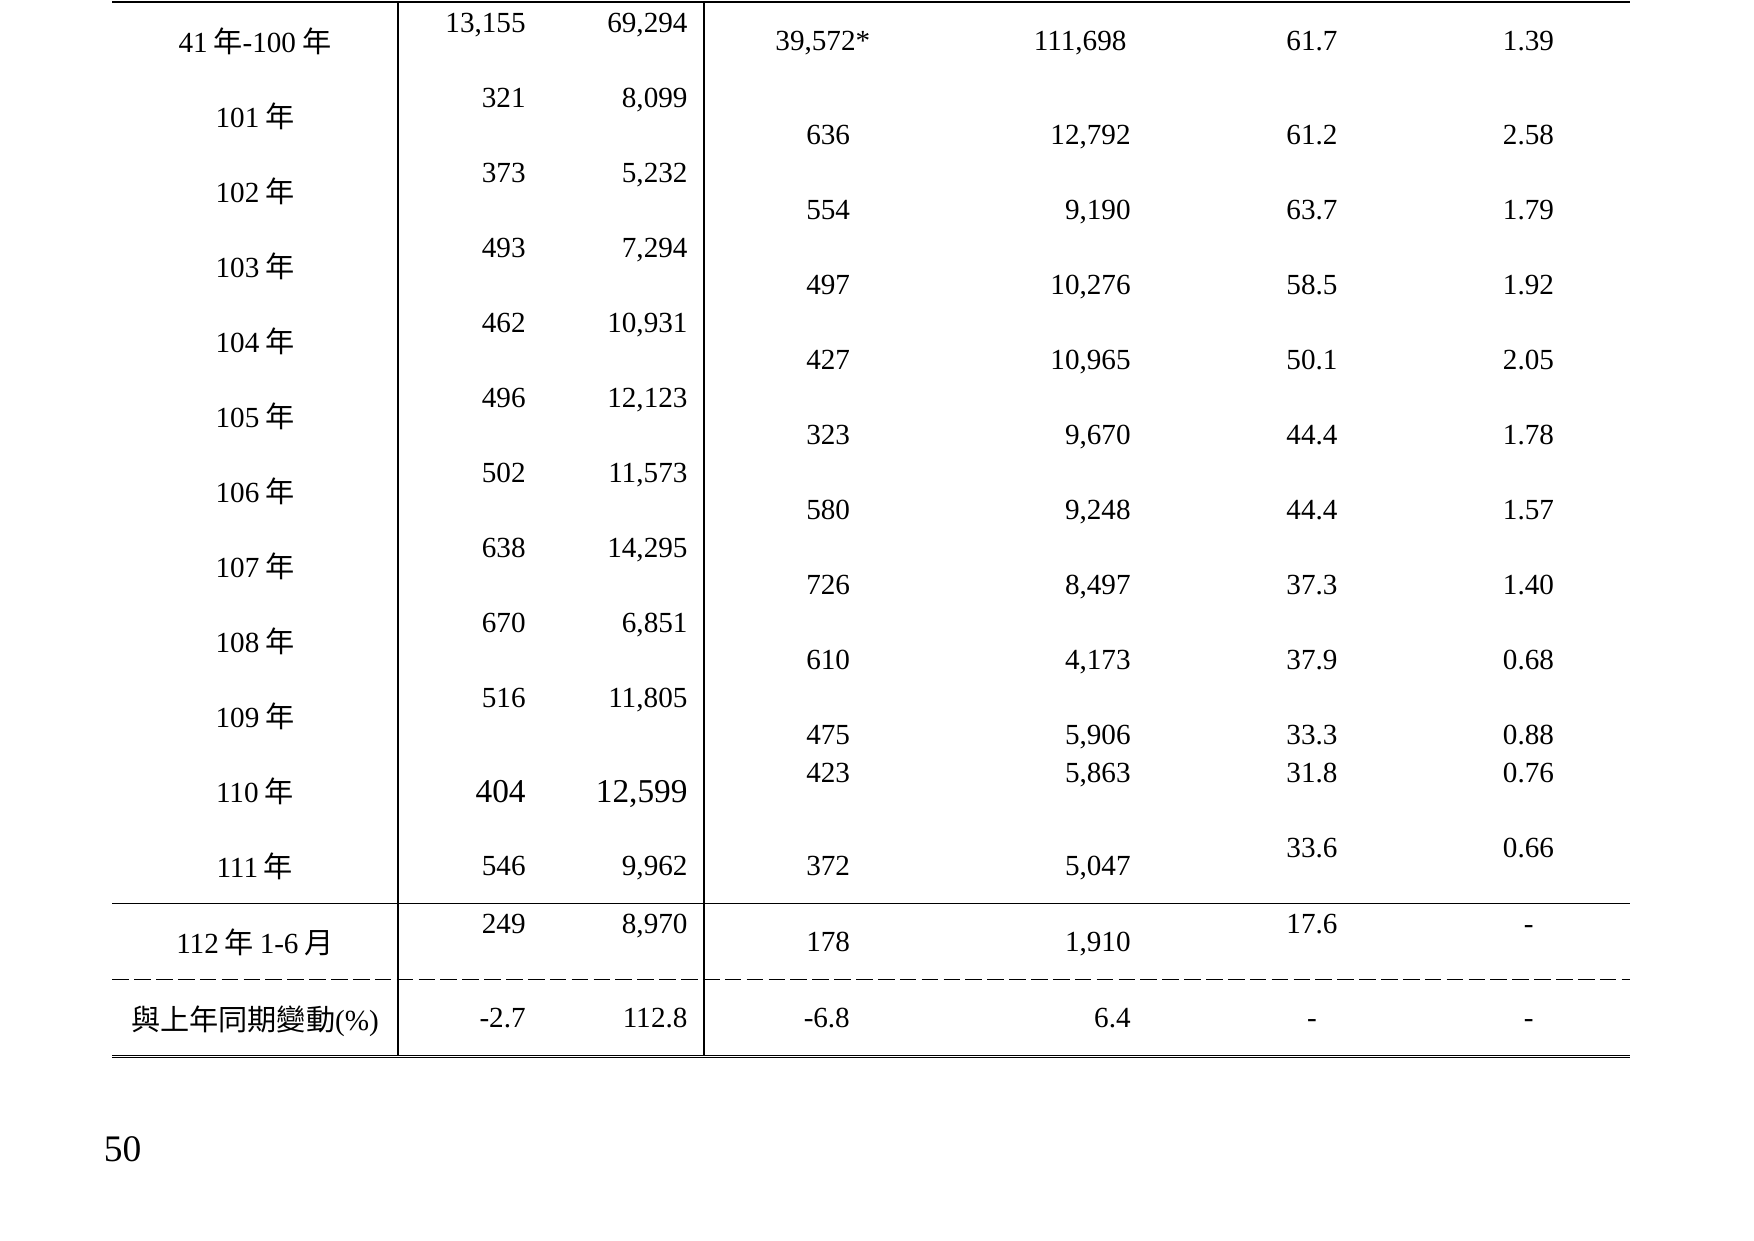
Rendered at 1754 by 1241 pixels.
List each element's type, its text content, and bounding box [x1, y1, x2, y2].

table_cell 1.39 [1427, 3, 1630, 78]
table_cell 1.40 [1427, 528, 1630, 603]
table_cell 111年 [112, 828, 397, 903]
table_cell 1.57 [1427, 453, 1630, 528]
table_cell 1.78 [1427, 378, 1630, 453]
table_cell 12,123 [526, 378, 703, 453]
table_cell 14,295 [526, 528, 703, 603]
table_cell 554 [705, 153, 942, 228]
table_cell 101年 [112, 78, 397, 153]
table_cell 33.6 [1197, 828, 1427, 903]
table_cell 178 [705, 904, 942, 979]
table_cell 670 [399, 603, 526, 678]
table_cell 10,931 [526, 303, 703, 378]
table_cell 7,294 [526, 228, 703, 303]
table_cell 112.8 [526, 979, 703, 1055]
table_cell 102年 [112, 153, 397, 228]
table_cell 516 [399, 678, 526, 753]
table_cell 636 [705, 78, 942, 153]
table_cell 107年 [112, 528, 397, 603]
table_cell 427 [705, 303, 942, 378]
table_cell 373 [399, 153, 526, 228]
table_cell 6,851 [526, 603, 703, 678]
table_cell 321 [399, 78, 526, 153]
table_cell 103年 [112, 228, 397, 303]
table_cell 63.7 [1197, 153, 1427, 228]
table_cell 6.4 [942, 979, 1197, 1055]
table_cell - [1427, 904, 1630, 979]
table_cell 58.5 [1197, 228, 1427, 303]
table_cell 11,573 [526, 453, 703, 528]
table_cell 497 [705, 228, 942, 303]
table_cell 111,698 [942, 3, 1197, 78]
table_cell 37.9 [1197, 603, 1427, 678]
table_cell 404 [399, 753, 526, 828]
table_cell 1.79 [1427, 153, 1630, 228]
table_cell 108年 [112, 603, 397, 678]
table_cell 39,572* [705, 3, 942, 78]
table_cell 9,190 [942, 153, 1197, 228]
table_cell 10,276 [942, 228, 1197, 303]
table_cell 580 [705, 453, 942, 528]
table_cell 726 [705, 528, 942, 603]
table_cell 8,970 [526, 904, 703, 979]
table_cell 4,173 [942, 603, 1197, 678]
table_cell 8,099 [526, 78, 703, 153]
table_cell 44.4 [1197, 453, 1427, 528]
table_cell 37.3 [1197, 528, 1427, 603]
table_cell 2.58 [1427, 78, 1630, 153]
table_cell 496 [399, 378, 526, 453]
table_cell 44.4 [1197, 378, 1427, 453]
table_cell 12,792 [942, 78, 1197, 153]
table_cell 9,962 [526, 828, 703, 903]
table_cell 105年 [112, 378, 397, 453]
table_cell 0.88 [1427, 678, 1630, 753]
table_cell 106年 [112, 453, 397, 528]
table_cell 475 [705, 678, 942, 753]
table_cell - [1197, 979, 1427, 1055]
table_cell - [1427, 979, 1630, 1055]
table_cell 502 [399, 453, 526, 528]
table_cell 41年-100年 [112, 3, 397, 78]
table_cell 0.68 [1427, 603, 1630, 678]
table_cell 109年 [112, 678, 397, 753]
table_cell 0.66 [1427, 828, 1630, 903]
table_cell 423 [705, 753, 942, 828]
table_cell 與上年同期變動(%) [112, 979, 397, 1055]
table_cell 493 [399, 228, 526, 303]
table_cell 69,294 [526, 3, 703, 78]
table_cell -6.8 [705, 979, 942, 1055]
table_cell 13,155 [399, 3, 526, 78]
table_cell 546 [399, 828, 526, 903]
table_cell 10,965 [942, 303, 1197, 378]
table_cell 1.92 [1427, 228, 1630, 303]
table_cell 110年 [112, 753, 397, 828]
table_cell 323 [705, 378, 942, 453]
table_cell 33.3 [1197, 678, 1427, 753]
table_cell 0.76 [1427, 753, 1630, 828]
table_cell 112年1-6月 [112, 904, 397, 979]
table_cell 5,232 [526, 153, 703, 228]
table_cell 462 [399, 303, 526, 378]
table_cell 11,805 [526, 678, 703, 753]
table_cell 5,863 [942, 753, 1197, 828]
table_cell 61.2 [1197, 78, 1427, 153]
table_cell 61.7 [1197, 3, 1427, 78]
table_cell -2.7 [399, 979, 526, 1055]
table_cell 9,670 [942, 378, 1197, 453]
table_cell 249 [399, 904, 526, 979]
table_cell 50.1 [1197, 303, 1427, 378]
table_cell 372 [705, 828, 942, 903]
table_cell 17.6 [1197, 904, 1427, 979]
table_cell 31.8 [1197, 753, 1427, 828]
table_cell 9,248 [942, 453, 1197, 528]
table_cell 5,047 [942, 828, 1197, 903]
table_cell 8,497 [942, 528, 1197, 603]
table_cell 2.05 [1427, 303, 1630, 378]
table_cell 5,906 [942, 678, 1197, 753]
table_cell 638 [399, 528, 526, 603]
table_cell 1,910 [942, 904, 1197, 979]
table_cell 12,599 [526, 753, 703, 828]
table_cell 610 [705, 603, 942, 678]
table_cell 104年 [112, 303, 397, 378]
